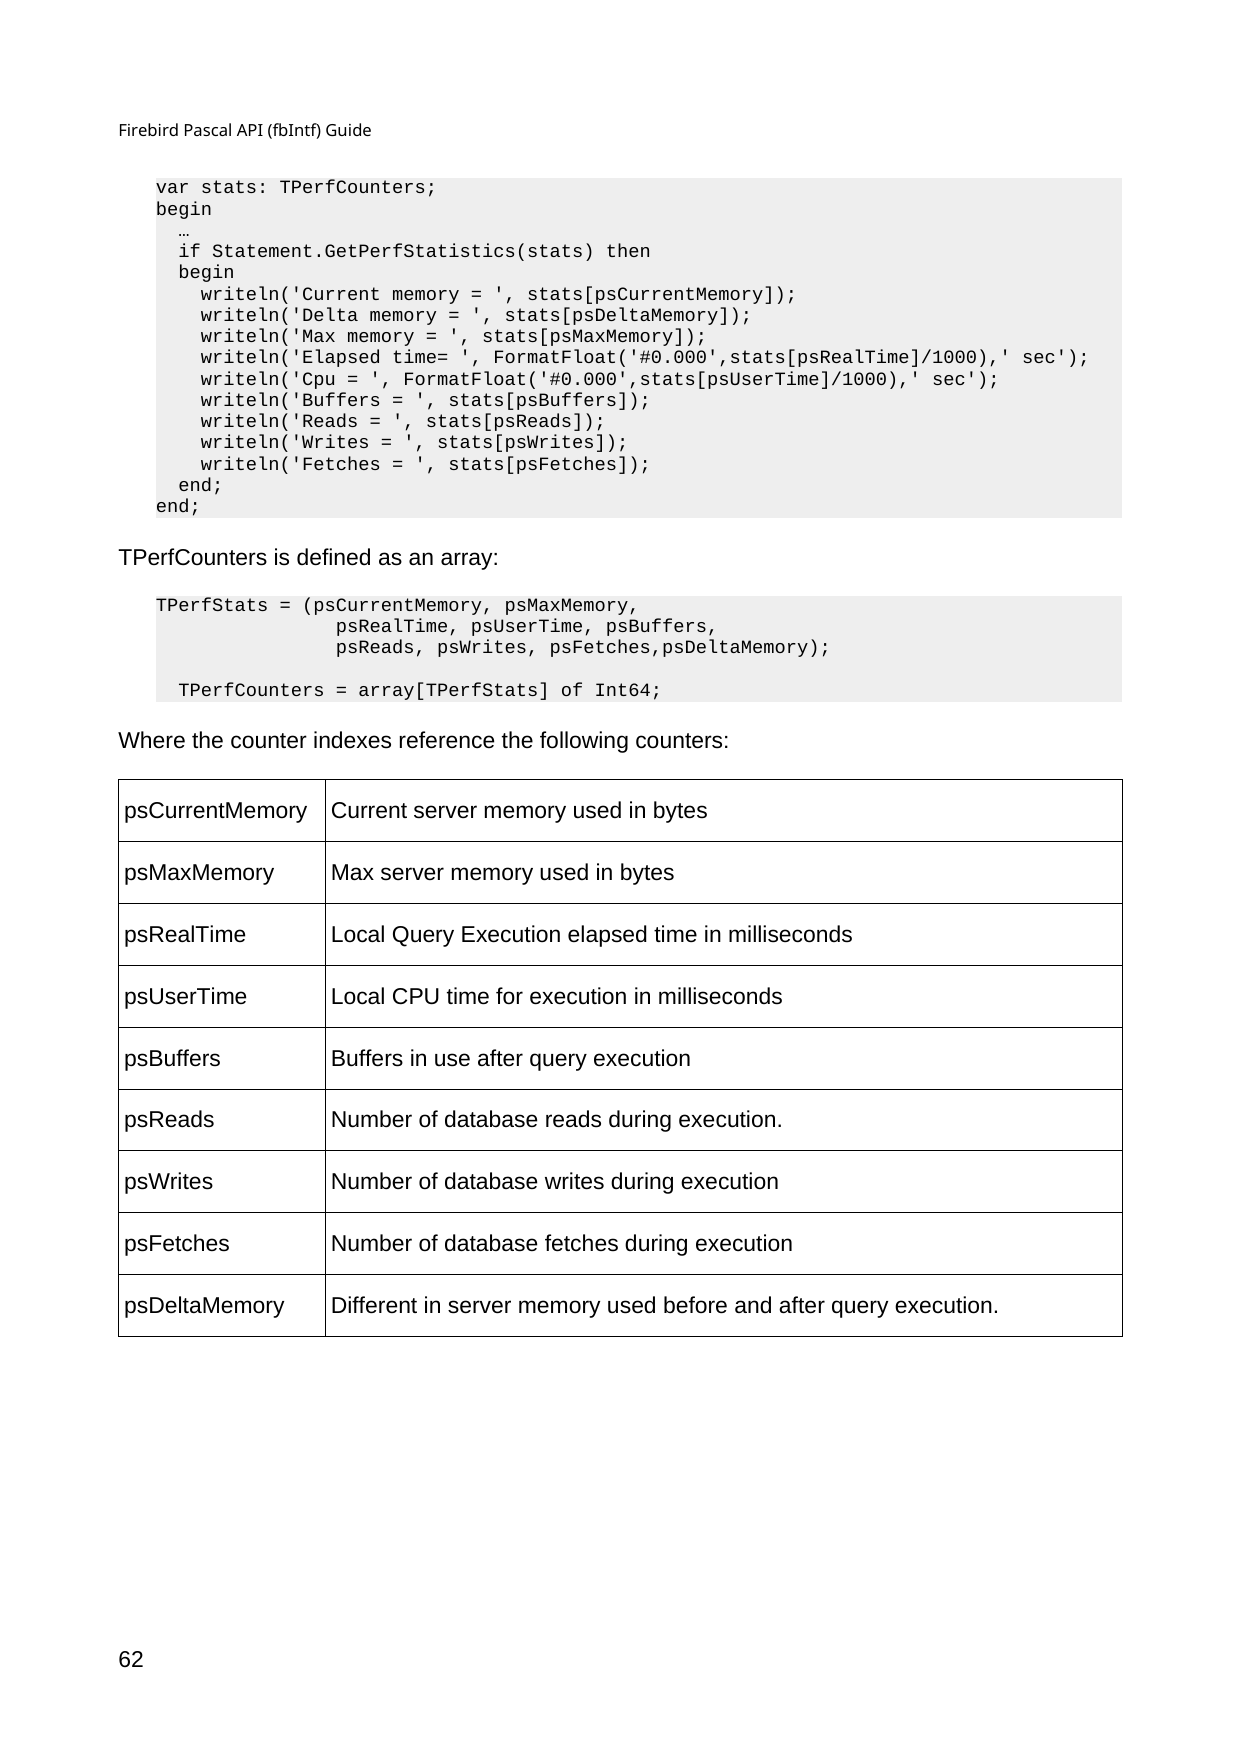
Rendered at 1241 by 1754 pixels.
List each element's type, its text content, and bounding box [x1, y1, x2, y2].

text end; [156, 497, 1122, 518]
table_cell Number of database writes during execution [326, 1151, 1122, 1212]
table_cell Different in server memory used before and after query execution. [326, 1275, 1122, 1336]
text TPerfCounters = array[TPerfStats] of Int64; [156, 681, 1122, 702]
text TPerfCounters is defined as an array: [118, 544, 1122, 570]
table_cell psFetches [119, 1213, 325, 1274]
text writeln('Delta memory = ', stats[psDeltaMemory]); [156, 306, 1122, 327]
text writeln('Elapsed time= ', FormatFloat('#0.000',stats[psRealTime]/1000),' sec'); [156, 348, 1122, 369]
text if Statement.GetPerfStatistics(stats) then [156, 242, 1122, 263]
table_cell psMaxMemory [119, 842, 325, 903]
text end; [156, 476, 1122, 497]
text writeln('Current memory = ', stats[psCurrentMemory]); [156, 284, 1122, 306]
table_cell psWrites [119, 1151, 325, 1212]
table_cell Max server memory used in bytes [326, 842, 1122, 903]
text Where the counter indexes reference the following counters: [118, 727, 1122, 754]
text var stats: TPerfCounters; [156, 178, 1122, 199]
text begin [156, 263, 1122, 284]
table_header psCurrentMemory [119, 780, 325, 841]
table_cell Local Query Execution elapsed time in milliseconds [326, 904, 1122, 965]
table_cell psReads [119, 1090, 325, 1150]
table_cell Buffers in use after query execution [326, 1028, 1122, 1088]
table_cell psUserTime [119, 966, 325, 1027]
text writeln('Buffers = ', stats[psBuffers]); [156, 391, 1122, 412]
table_cell Local CPU time for execution in milliseconds [326, 966, 1122, 1027]
text … [156, 221, 1122, 242]
text writeln('Reads = ', stats[psReads]); [156, 412, 1122, 433]
text psRealTime, psUserTime, psBuffers, [156, 617, 1122, 638]
table_cell psRealTime [119, 904, 325, 965]
text writeln('Writes = ', stats[psWrites]); [156, 433, 1122, 454]
text writeln('Max memory = ', stats[psMaxMemory]); [156, 327, 1122, 348]
table_cell psDeltaMemory [119, 1275, 325, 1336]
table_cell psBuffers [119, 1028, 325, 1088]
text psReads, psWrites, psFetches,psDeltaMemory); [156, 638, 1122, 659]
text TPerfStats = (psCurrentMemory, psMaxMemory, [156, 596, 1122, 617]
text begin [156, 199, 1122, 221]
table_cell Number of database reads during execution. [326, 1090, 1122, 1150]
text writeln('Cpu = ', FormatFloat('#0.000',stats[psUserTime]/1000),' sec'); [156, 369, 1122, 391]
table_header Current server memory used in bytes [326, 780, 1122, 841]
text writeln('Fetches = ', stats[psFetches]); [156, 454, 1122, 476]
table_cell Number of database fetches during execution [326, 1213, 1122, 1274]
